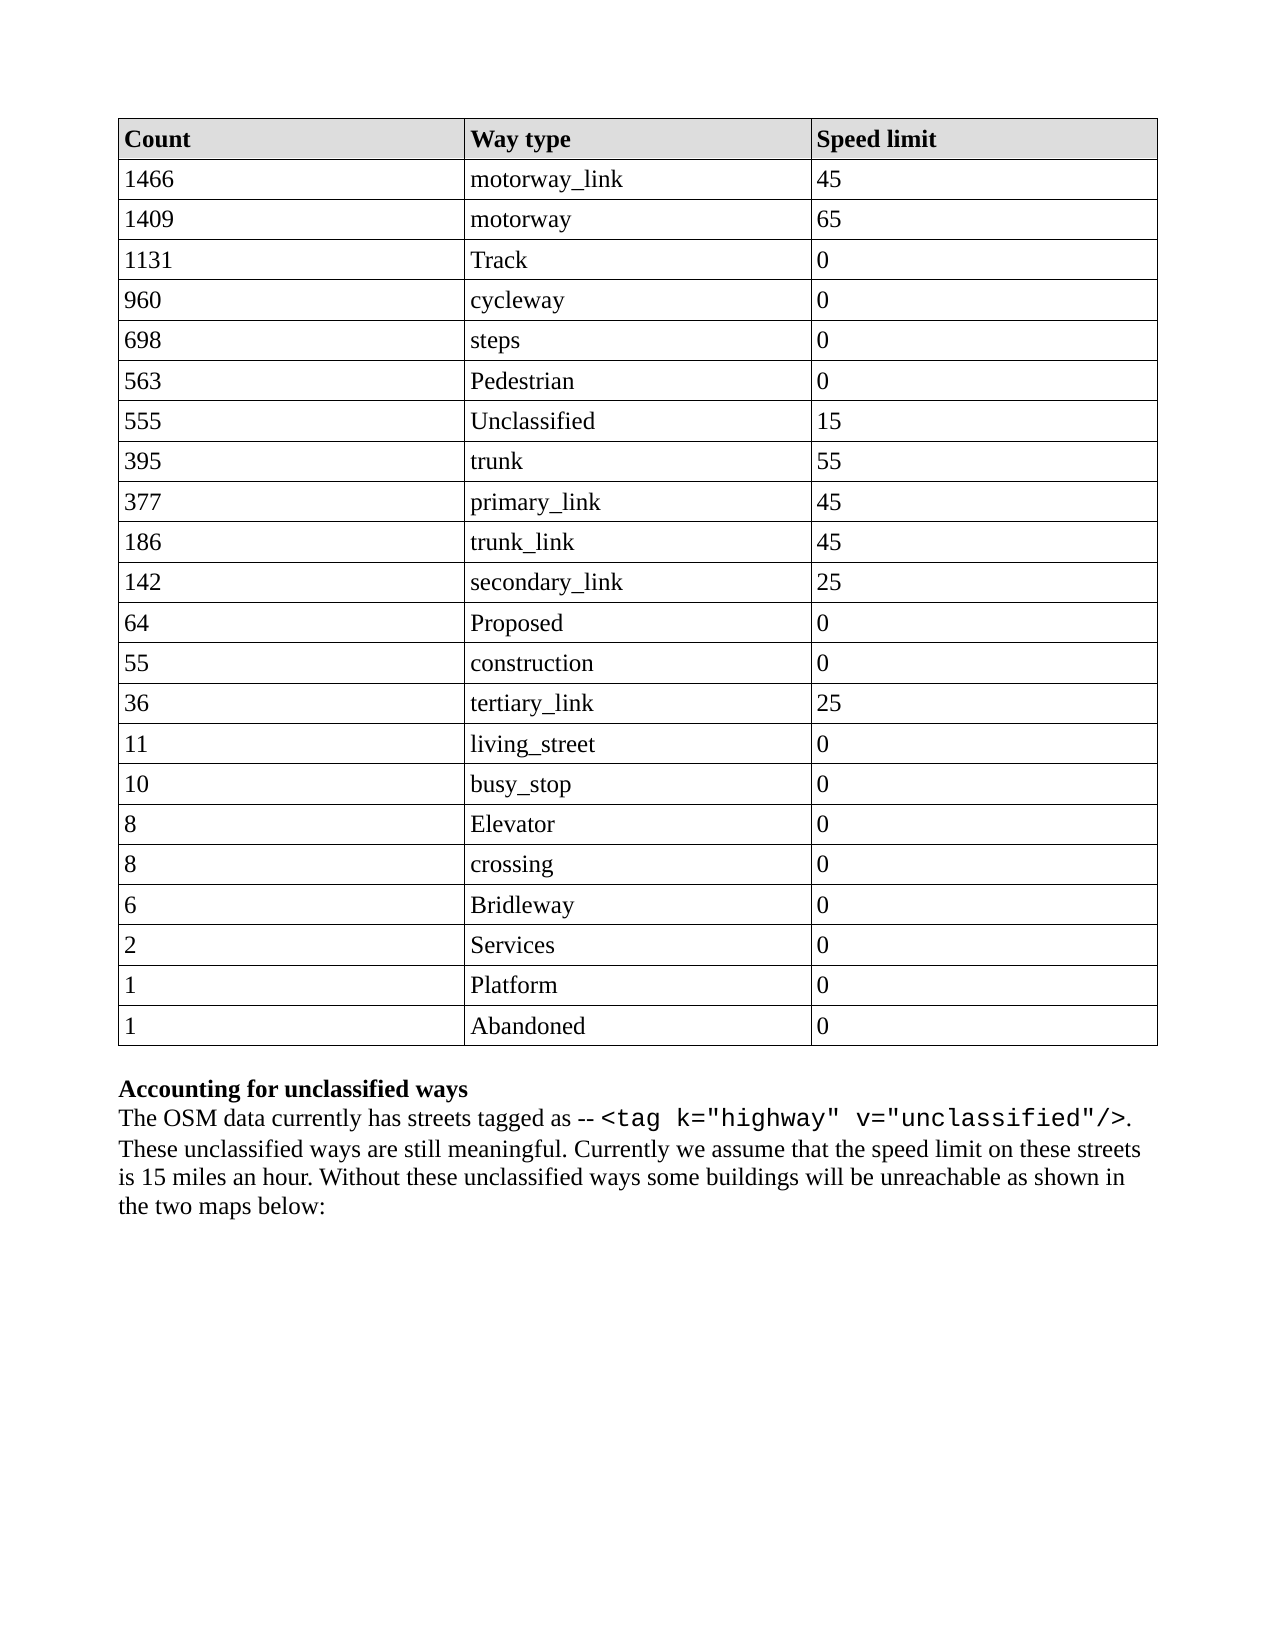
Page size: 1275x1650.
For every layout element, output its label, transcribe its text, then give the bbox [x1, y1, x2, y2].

table_cell steps [465, 321, 811, 360]
table_cell 10 [119, 764, 464, 803]
table_cell 25 [812, 684, 1157, 723]
table_header Count [119, 119, 464, 158]
table_cell 64 [119, 603, 464, 642]
table_cell cycleway [465, 280, 811, 320]
table_cell 11 [119, 724, 464, 763]
table_cell trunk [465, 442, 811, 481]
table_cell Elevator [465, 805, 811, 844]
table_cell 563 [119, 361, 464, 400]
text Accounting for unclassified ways [118, 1074, 1157, 1103]
table_cell 36 [119, 684, 464, 723]
text The OSM data currently has streets tagged as -- <tag k="highway" v="unclassified"/>. These unclassified ways are still meaningful. Currently we assume that the speed limit on these streets is 15 miles an hour. Without these unclassified ways some buildings will be unreachable as shown in the two maps below: [118, 1103, 1157, 1220]
table_cell 2 [119, 925, 464, 965]
table_cell 1131 [119, 240, 464, 279]
table_cell Pedestrian [465, 361, 811, 400]
table_cell motorway_link [465, 160, 811, 199]
table_cell 8 [119, 845, 464, 884]
table_cell 8 [119, 805, 464, 844]
table_cell Bridleway [465, 885, 811, 924]
table_cell construction [465, 643, 811, 682]
table_cell 395 [119, 442, 464, 481]
table_cell 0 [812, 885, 1157, 924]
table_header Way type [465, 119, 811, 158]
table_cell primary_link [465, 482, 811, 521]
table_cell 0 [812, 925, 1157, 965]
table_cell 0 [812, 764, 1157, 803]
table_cell 0 [812, 845, 1157, 884]
table_cell 0 [812, 1006, 1157, 1045]
table_cell 45 [812, 160, 1157, 199]
table_cell 45 [812, 482, 1157, 521]
table_header Speed limit [812, 119, 1157, 158]
table_cell 186 [119, 522, 464, 562]
table_cell 65 [812, 200, 1157, 239]
table_cell busy_stop [465, 764, 811, 803]
table_cell tertiary_link [465, 684, 811, 723]
table_cell 25 [812, 563, 1157, 602]
table_cell 0 [812, 361, 1157, 400]
table_cell 0 [812, 280, 1157, 320]
table_cell 0 [812, 603, 1157, 642]
table_cell 45 [812, 522, 1157, 562]
table_cell 1409 [119, 200, 464, 239]
table_cell Track [465, 240, 811, 279]
table_cell Platform [465, 966, 811, 1005]
table_cell Unclassified [465, 401, 811, 441]
table_cell Proposed [465, 603, 811, 642]
table_cell 0 [812, 240, 1157, 279]
table_cell 0 [812, 321, 1157, 360]
table_cell 55 [119, 643, 464, 682]
table_cell 555 [119, 401, 464, 441]
table_cell 0 [812, 805, 1157, 844]
table_cell 1466 [119, 160, 464, 199]
table_cell 698 [119, 321, 464, 360]
table_cell 0 [812, 643, 1157, 682]
table_cell trunk_link [465, 522, 811, 562]
table_cell motorway [465, 200, 811, 239]
table_cell secondary_link [465, 563, 811, 602]
table_cell 960 [119, 280, 464, 320]
table_cell 377 [119, 482, 464, 521]
table_cell living_street [465, 724, 811, 763]
table_cell 142 [119, 563, 464, 602]
table_cell crossing [465, 845, 811, 884]
table_cell 1 [119, 966, 464, 1005]
table_cell 0 [812, 966, 1157, 1005]
table_cell 1 [119, 1006, 464, 1045]
table_cell 55 [812, 442, 1157, 481]
table_cell 0 [812, 724, 1157, 763]
table_cell 6 [119, 885, 464, 924]
table_cell Services [465, 925, 811, 965]
table_cell 15 [812, 401, 1157, 441]
table_cell Abandoned [465, 1006, 811, 1045]
